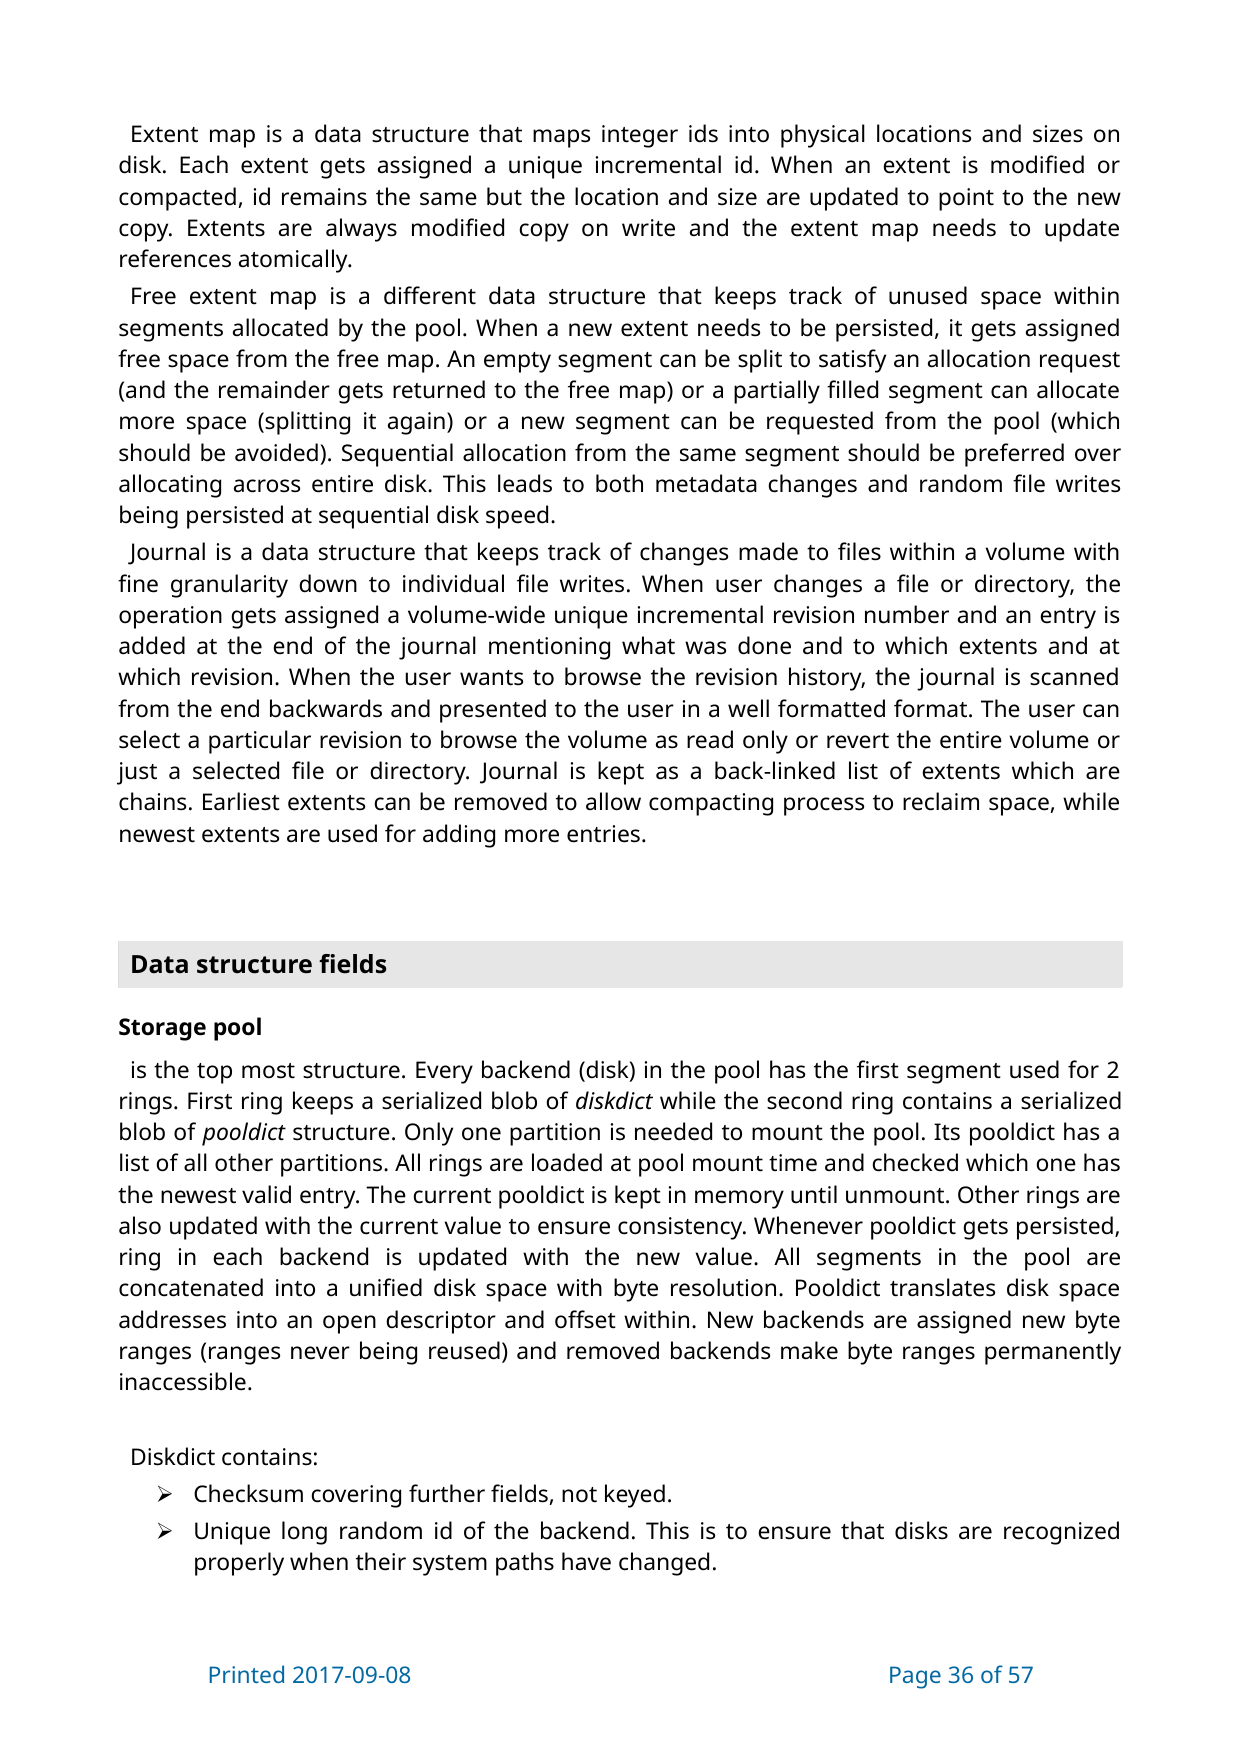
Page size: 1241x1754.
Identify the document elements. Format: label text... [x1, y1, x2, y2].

list Checksum covering further fields, not keyed. [156, 1478, 1122, 1509]
text Journal is a data structure that keeps track of changes made to files within a volume with fine granularity down to individual file writes. When user changes a file or directory, the operation gets assigned a volume-wide unique incremental revision number and an entry is added at the end of the journal mentioning what was done and to which extents and at which revision. When the user wants to browse the revision history, the journal is scanned from the end backwards and presented to the user in a well formatted format. The user can select a particular revision to browse the volume as read only or revert the entire volume or just a selected file or directory. Journal is kept as a back-linked list of extents which are chains. Earliest extents can be removed to allow compacting process to reclaim space, while newest extents are used for adding more entries. [118, 536, 1122, 849]
text Diskdict contains: [118, 1440, 1122, 1472]
list Unique long random id of the backend. This is to ensure that disks are recognized properly when their system paths have changed. [156, 1515, 1122, 1577]
text Free extent map is a different data structure that keeps track of unused space within segments allocated by the pool. When a new extent needs to be persisted, it gets assigned free space from the free map. An empty segment can be split to satisfy an allocation request (and the remainder gets returned to the free map) or a partially filled segment can allocate more space (splitting it again) or a new segment can be requested from the pool (which should be avoided). Sequential allocation from the same segment should be preferred over allocating across entire disk. This leads to both metadata changes and random file writes being persisted at sequential disk speed. [118, 280, 1122, 530]
text is the top most structure. Every backend (disk) in the pool has the first segment used for 2 rings. First ring keeps a serialized blob of diskdict while the second ring contains a serialized blob of pooldict structure. Only one partition is needed to mount the pool. Its pooldict has a list of all other partitions. All rings are loaded at pool mount time and checked which one has the newest valid entry. The current pooldict is kept in memory until unmount. Other rings are also updated with the current value to ensure consistency. Whenever pooldict gets persisted, ring in each backend is updated with the new value. All segments in the pool are concatenated into a unified disk space with byte resolution. Pooldict translates disk space addresses into an open descriptor and offset within. New backends are assigned new byte ranges (ranges never being reused) and removed backends make byte ranges permanently inaccessible. [118, 1053, 1122, 1397]
text Extent map is a data structure that maps integer ids into physical locations and sizes on disk. Each extent gets assigned a unique incremental id. When an extent is modified or compacted, id remains the same but the location and size are updated to point to the new copy. Extents are always modified copy on write and the extent map needs to update references atomically. [118, 118, 1122, 274]
subtitle Storage pool [118, 1011, 1122, 1042]
subtitle Data structure fields [119, 942, 1122, 987]
